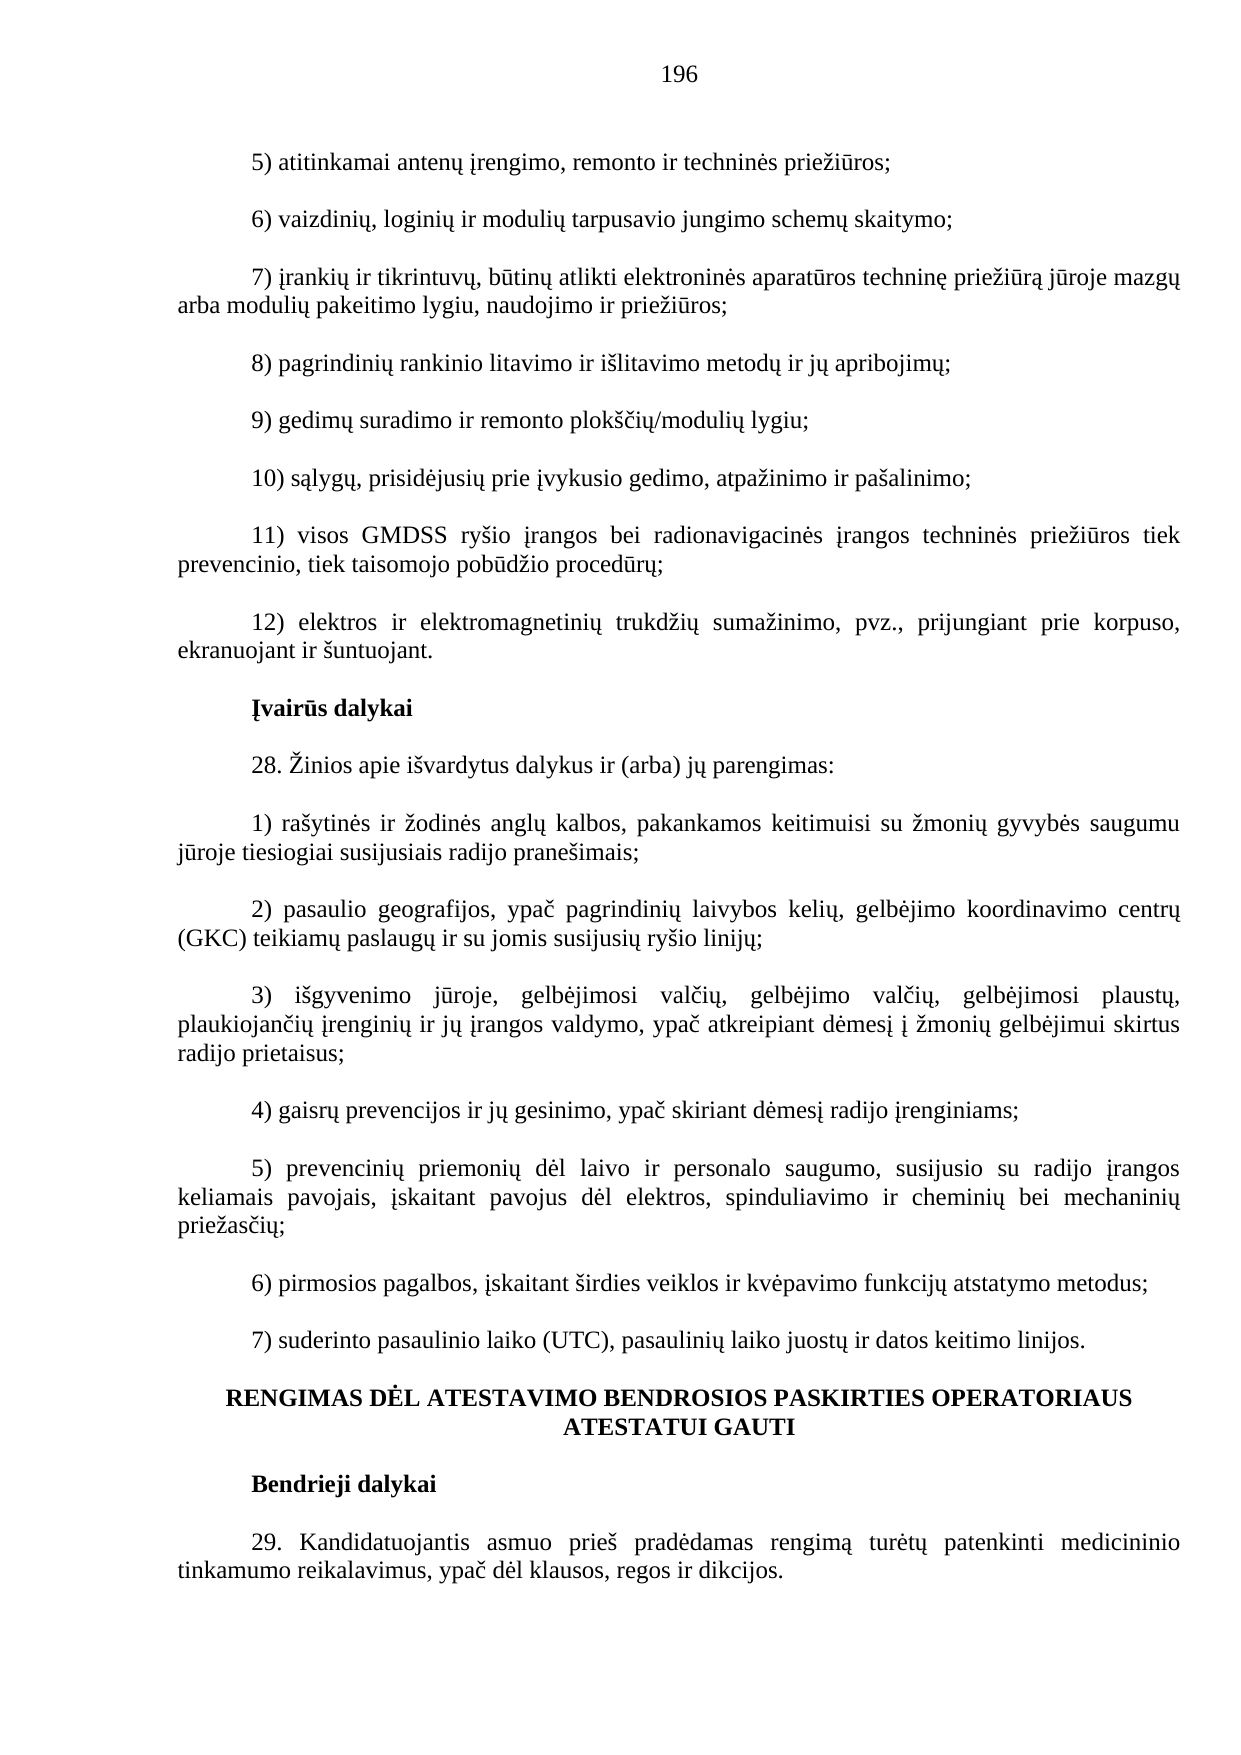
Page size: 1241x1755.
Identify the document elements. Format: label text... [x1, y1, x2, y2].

text Įvairūs dalykai [177, 693, 1181, 722]
text 9) gedimų suradimo ir remonto plokščių/modulių lygiu; [177, 406, 1181, 434]
text RENGIMAS DĖL ATESTAVIMO BENDROSIOS PASKIRTIES OPERATORIAUS ATESTATUI GAUTI [177, 1383, 1181, 1441]
text 7) įrankių ir tikrintuvų, būtinų atlikti elektroninės aparatūros techninę priežiūrą jūroje mazgų arba modulių pakeitimo lygiu, naudojimo ir priežiūros; [177, 262, 1181, 319]
text 6) pirmosios pagalbos, įskaitant širdies veiklos ir kvėpavimo funkcijų atstatymo metodus; [177, 1268, 1181, 1297]
text 6) vaizdinių, loginių ir modulių tarpusavio jungimo schemų skaitymo; [177, 204, 1181, 233]
text 5) atitinkamai antenų įrengimo, remonto ir techninės priežiūros; [177, 147, 1181, 176]
text 12) elektros ir elektromagnetinių trukdžių sumažinimo, pvz., prijungiant prie korpuso, ekranuojant ir šuntuojant. [177, 607, 1181, 664]
text 5) prevencinių priemonių dėl laivo ir personalo saugumo, susijusio su radijo įrangos keliamais pavojais, įskaitant pavojus dėl elektros, spinduliavimo ir cheminių bei mechaninių priežasčių; [177, 1153, 1181, 1239]
text 28. Žinios apie išvardytus dalykus ir (arba) jų parengimas: [177, 751, 1181, 779]
text 2) pasaulio geografijos, ypač pagrindinių laivybos kelių, gelbėjimo koordinavimo centrų (GKC) teikiamų paslaugų ir su jomis susijusių ryšio linijų; [177, 894, 1181, 952]
text 29. Kandidatuojantis asmuo prieš pradėdamas rengimą turėtų patenkinti medicininio tinkamumo reikalavimus, ypač dėl klausos, regos ir dikcijos. [177, 1527, 1181, 1584]
text 10) sąlygų, prisidėjusių prie įvykusio gedimo, atpažinimo ir pašalinimo; [177, 463, 1181, 492]
text 7) suderinto pasaulinio laiko (UTC), pasaulinių laiko juostų ir datos keitimo linijos. [177, 1326, 1181, 1354]
text 11) visos GMDSS ryšio įrangos bei radionavigacinės įrangos techninės priežiūros tiek prevencinio, tiek taisomojo pobūdžio procedūrų; [177, 521, 1181, 578]
text 8) pagrindinių rankinio litavimo ir išlitavimo metodų ir jų apribojimų; [177, 348, 1181, 377]
text Bendrieji dalykai [177, 1469, 1181, 1498]
text 1) rašytinės ir žodinės anglų kalbos, pakankamos keitimuisi su žmonių gyvybės saugumu jūroje tiesiogiai susijusiais radijo pranešimais; [177, 808, 1181, 866]
text 3) išgyvenimo jūroje, gelbėjimosi valčių, gelbėjimo valčių, gelbėjimosi plaustų, plaukiojančių įrenginių ir jų įrangos valdymo, ypač atkreipiant dėmesį į žmonių gelbėjimui skirtus radijo prietaisus; [177, 981, 1181, 1067]
text 4) gaisrų prevencijos ir jų gesinimo, ypač skiriant dėmesį radijo įrenginiams; [177, 1096, 1181, 1124]
